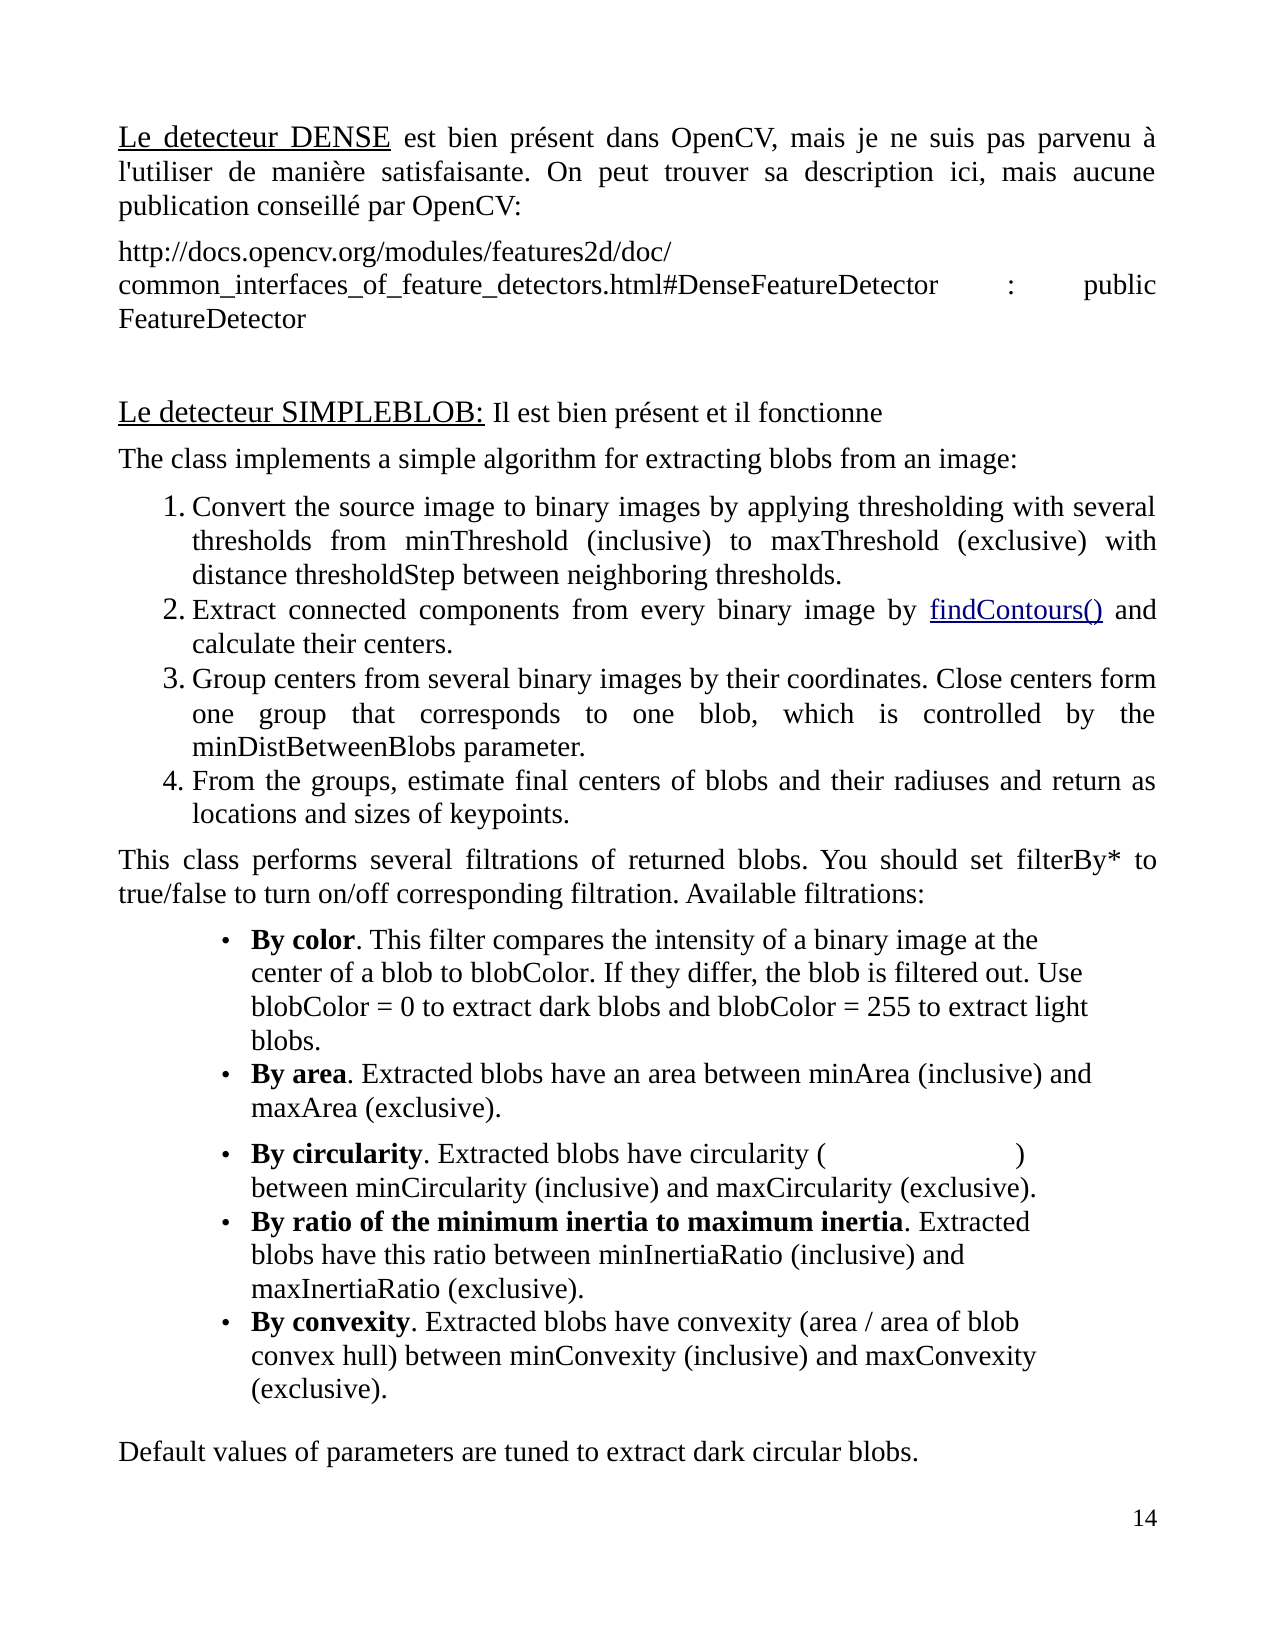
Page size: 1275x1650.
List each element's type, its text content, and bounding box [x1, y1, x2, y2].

text Default values of parameters are tuned to extract dark circular blobs. [118, 1434, 1157, 1468]
text Le detecteur SIMPLEBLOB: Il est bien présent et il fonctionne [118, 393, 1157, 429]
list By area. Extracted blobs have an area between minArea (inclusive) and maxArea (exclusive). [221, 1056, 1098, 1123]
list Extract connected components from every binary image by findContours() and calculate their centers. [162, 590, 1157, 660]
text http://docs.opencv.org/modules/features2d/doc/common_interfaces_of_feature_detectors.html#DenseFeatureDetector : public FeatureDetector [118, 234, 1157, 334]
list By ratio of the minimum inertia to maximum inertia. Extracted blobs have this ratio between minInertiaRatio (inclusive) and maxInertiaRatio (exclusive). [221, 1204, 1098, 1304]
list By color. This filter compares the intensity of a binary image at the center of a blob to blobColor. If they differ, the blob is filtered out. Use blobColor = 0 to extract dark blobs and blobColor = 255 to extract light blobs. [221, 922, 1098, 1056]
text Le detecteur DENSE est bien présent dans OpenCV, mais je ne suis pas parvenu à l'utiliser de manière satisfaisante. On peut trouver sa description ici, mais aucune publication conseillé par OpenCV: [118, 118, 1157, 221]
text This class performs several filtrations of returned blobs. You should set filterBy* to true/false to turn on/off corresponding filtration. Available filtrations: [118, 842, 1157, 909]
list By circularity. Extracted blobs have circularity () between minCircularity (inclusive) and maxCircularity (exclusive). [221, 1123, 1098, 1204]
list Group centers from several binary images by their coordinates. Close centers form one group that corresponds to one blob, which is controlled by the minDistBetweenBlobs parameter. [162, 660, 1157, 763]
list From the groups, estimate final centers of blobs and their radiuses and return as locations and sizes of keypoints. [162, 763, 1157, 830]
text The class implements a simple algorithm for extracting blobs from an image: [118, 441, 1157, 475]
list Convert the source image to binary images by applying thresholding with several thresholds from minThreshold (inclusive) to maxThreshold (exclusive) with distance thresholdStep between neighboring thresholds. [162, 487, 1157, 590]
list By convexity. Extracted blobs have convexity (area / area of blob convex hull) between minConvexity (inclusive) and maxConvexity (exclusive). [221, 1304, 1098, 1405]
